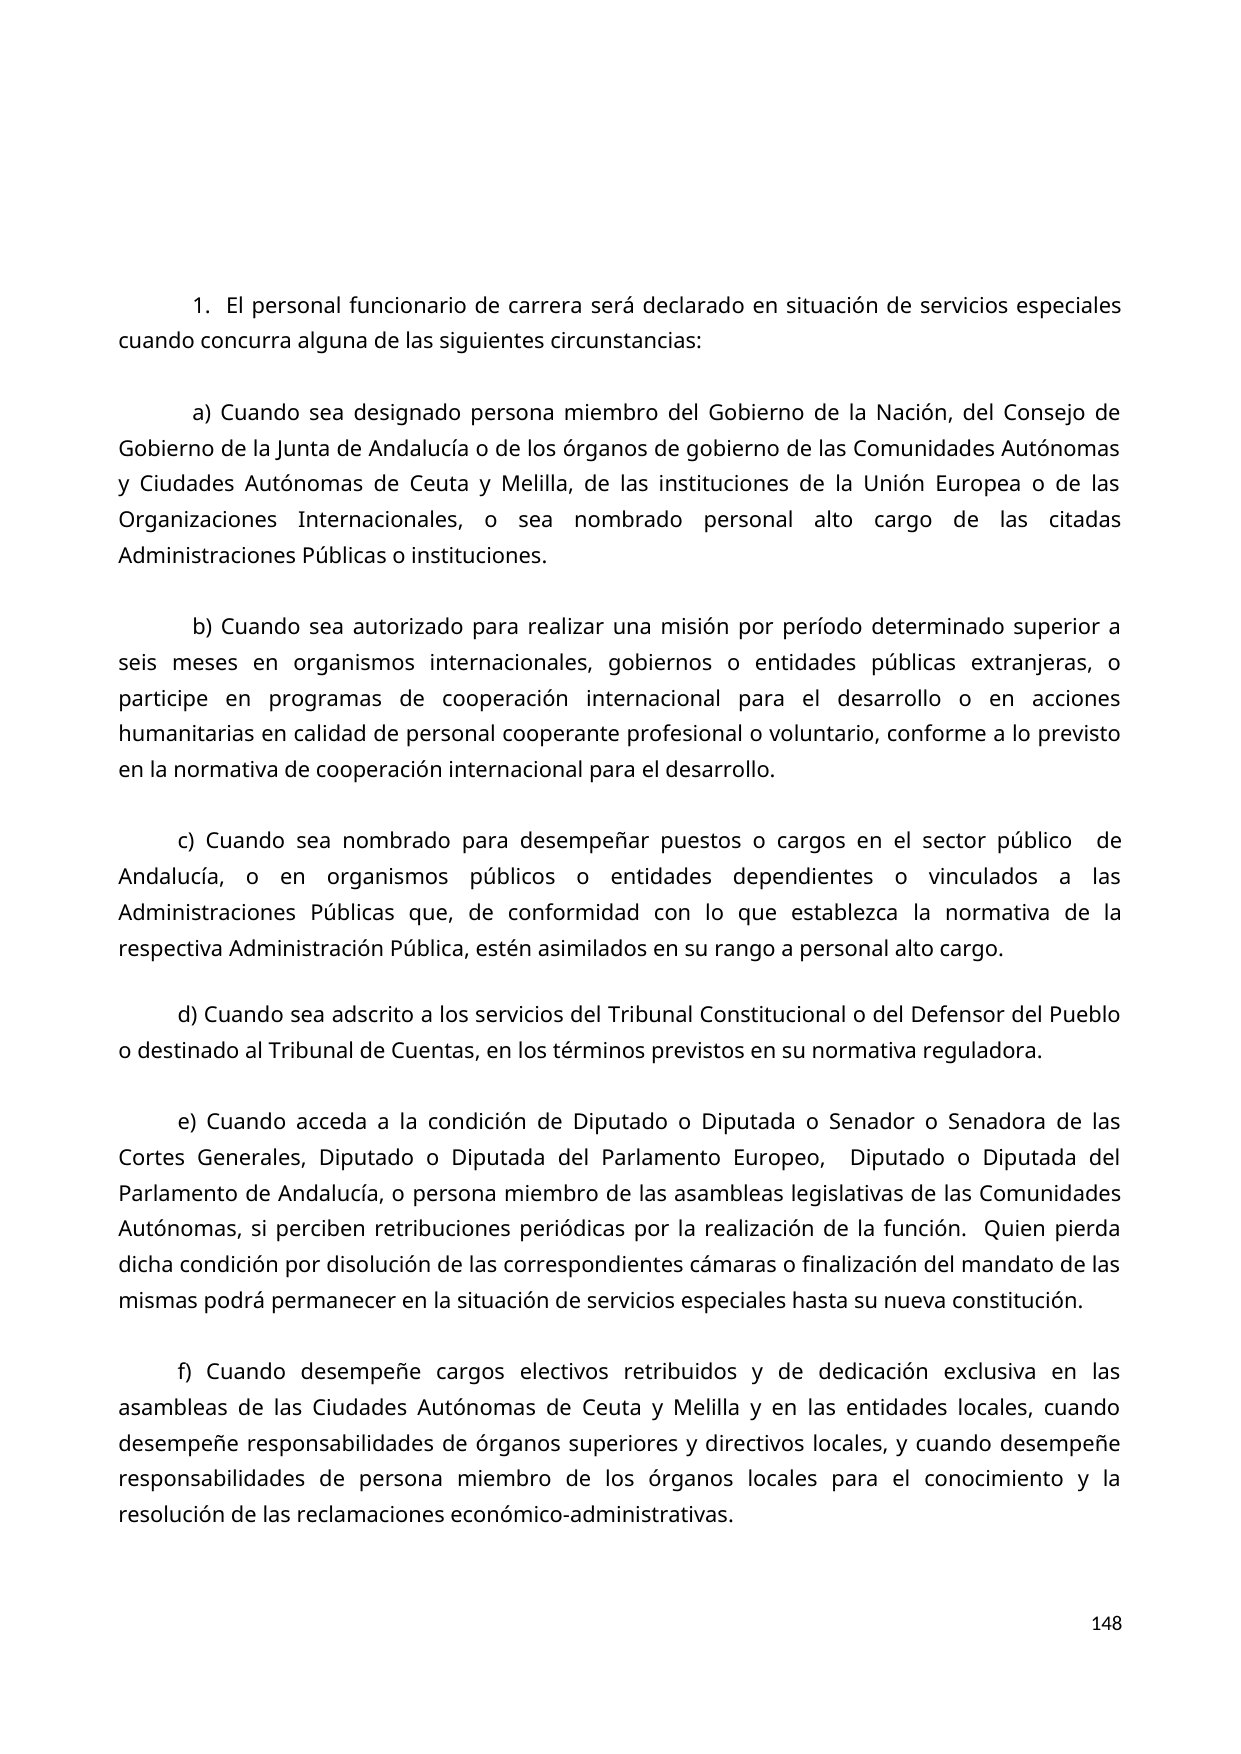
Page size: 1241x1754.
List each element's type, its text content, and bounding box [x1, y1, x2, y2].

text b) Cuando sea autorizado para realizar una misión por período determinado superior a seis meses en organismos internacionales, gobiernos o entidades públicas extranjeras, o participe en programas de cooperación internacional para el desarrollo o en acciones humanitarias en calidad de personal cooperante profesional o voluntario, conforme a lo previsto en la normativa de cooperación internacional para el desarrollo. [118, 611, 1122, 784]
text c) Cuando sea nombrado para desempeñar puestos o cargos en el sector público de Andalucía, o en organismos públicos o entidades dependientes o vinculados a las Administraciones Públicas que, de conformidad con lo que establezca la normativa de la respectiva Administración Pública, estén asimilados en su rango a personal alto cargo. [118, 826, 1122, 962]
text f) Cuando desempeñe cargos electivos retribuidos y de dedicación exclusiva en las asambleas de las Ciudades Autónomas de Ceuta y Melilla y en las entidades locales, cuando desempeñe responsabilidades de órganos superiores y directivos locales, y cuando desempeñe responsabilidades de persona miembro de los órganos locales para el conocimiento y la resolución de las reclamaciones económico-administrativas. [118, 1356, 1122, 1529]
text d) Cuando sea adscrito a los servicios del Tribunal Constitucional o del Defensor del Pueblo o destinado al Tribunal de Cuentas, en los términos previstos en su normativa reguladora. [118, 999, 1122, 1064]
text a) Cuando sea designado persona miembro del Gobierno de la Nación, del Consejo de Gobierno de la Junta de Andalucía o de los órganos de gobierno de las Comunidades Autónomas y Ciudades Autónomas de Ceuta y Melilla, de las instituciones de la Unión Europea o de las Organizaciones Internacionales, o sea nombrado personal alto cargo de las citadas Administraciones Públicas o instituciones. [89, 397, 1122, 569]
text e) Cuando acceda a la condición de Diputado o Diputada o Senador o Senadora de las Cortes Generales, Diputado o Diputada del Parlamento Europeo, Diputado o Diputada del Parlamento de Andalucía, o persona miembro de las asambleas legislativas de las Comunidades Autónomas, si perciben retribuciones periódicas por la realización de la función. Quien pierda dicha condición por disolución de las correspondientes cámaras o finalización del mandato de las mismas podrá permanecer en la situación de servicios especiales hasta su nueva constitución. [118, 1106, 1122, 1314]
text 1. El personal funcionario de carrera será declarado en situación de servicios especiales cuando concurra alguna de las siguientes circunstancias: [118, 289, 1122, 355]
